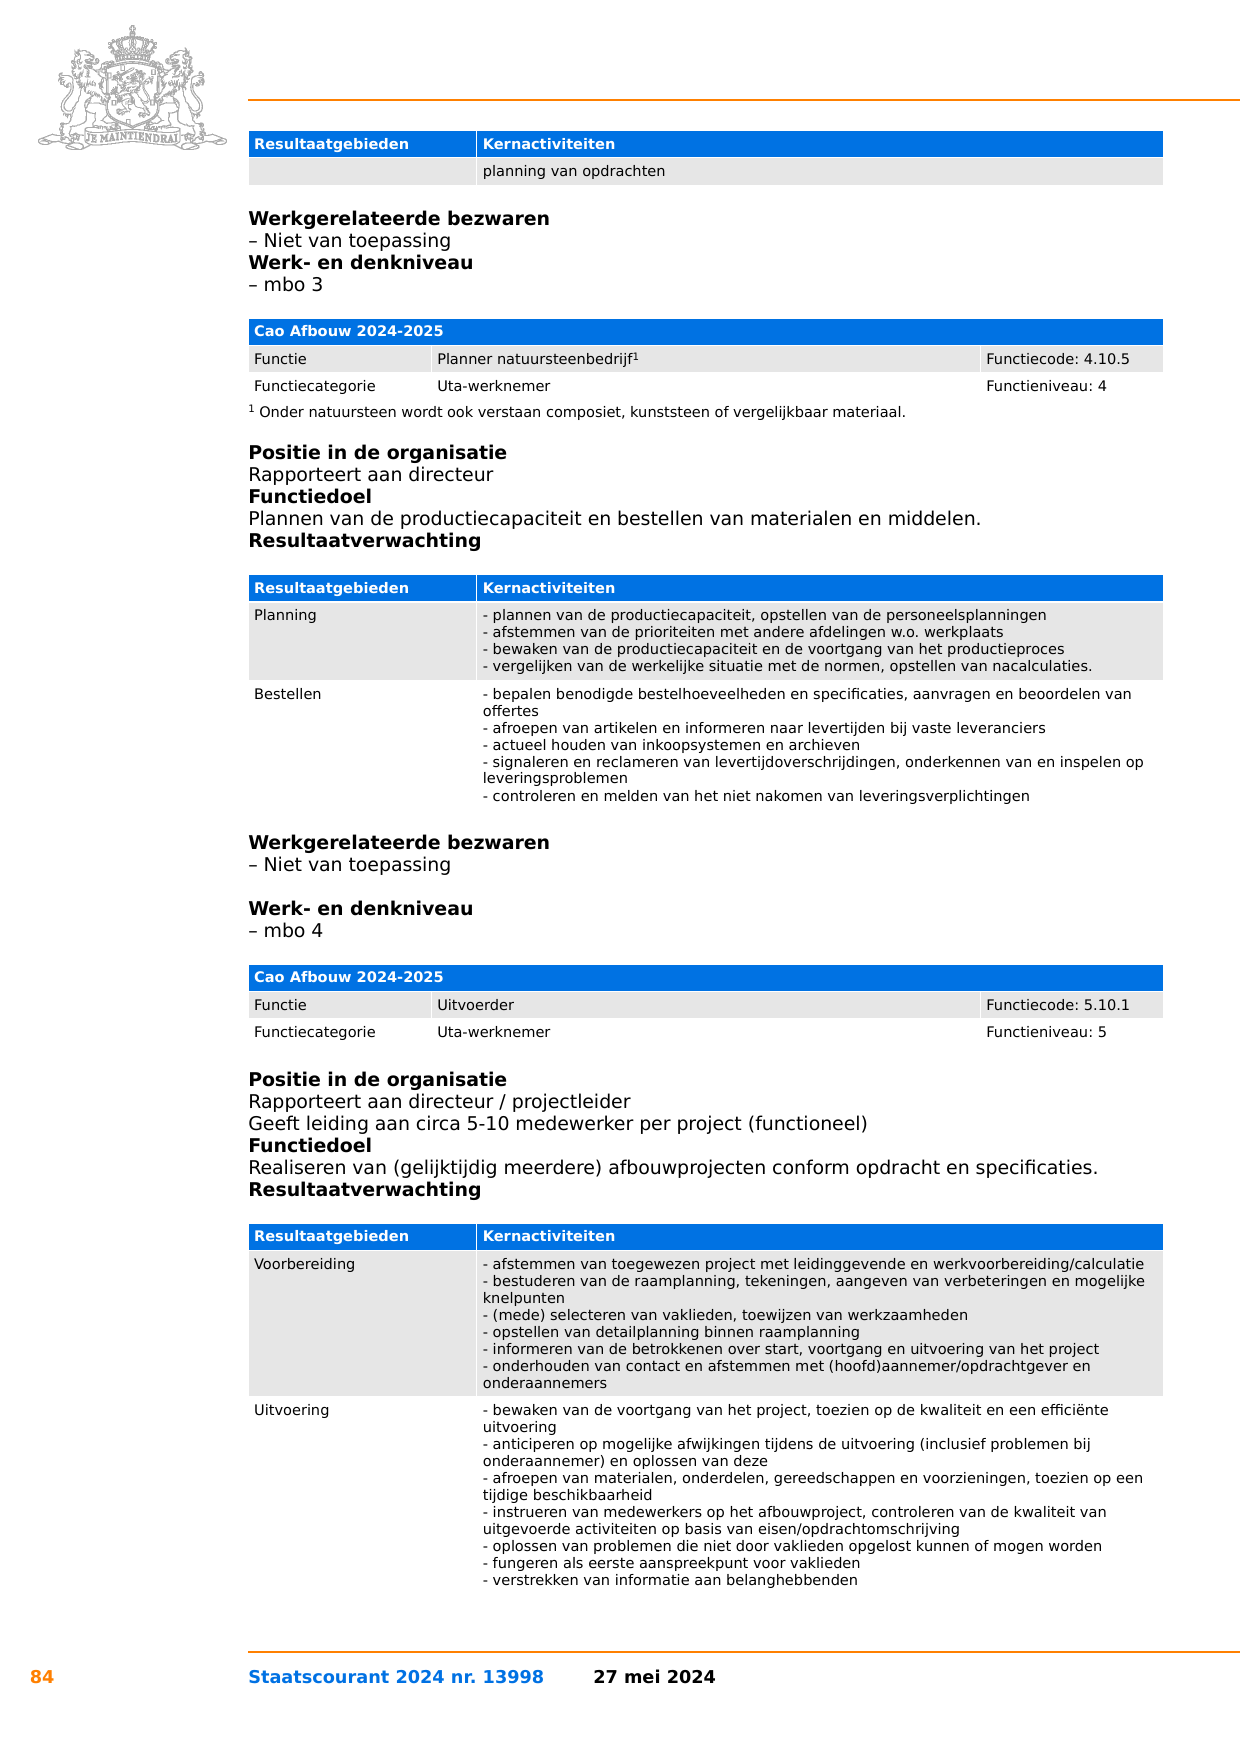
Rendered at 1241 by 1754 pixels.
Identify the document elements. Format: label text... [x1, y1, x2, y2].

table_cell Functiecategorie [249, 1020, 431, 1046]
table_cell Functieniveau: 4 [981, 373, 1163, 399]
table_header Cao Afbouw 2024-2025 [249, 965, 1163, 991]
text Realiseren van (gelijktijdig meerdere) afbouwprojecten conform opdracht en specificaties. [248, 1157, 1163, 1179]
table_cell Uitvoering [249, 1397, 476, 1593]
table_cell Functie [249, 992, 431, 1018]
text – mbo 3 [248, 273, 1163, 296]
text – Niet van toepassing [248, 229, 1163, 252]
text Functiedoel [248, 1135, 1163, 1157]
table_cell Functie [249, 346, 431, 372]
table_cell - afstemmen van toegewezen project met leidinggevende en werkvoorbereiding/calculatie - bestuderen van de raamplanning, tekeningen, aangeven van verbeteringen en mogelijke knelpunten - (mede) selecteren van vaklieden, toewijzen van werkzaamheden - opstellen van detailplanning binnen raamplanning - informeren van de betrokkenen over start, voortgang en uitvoering van het project - onderhouden van contact en afstemmen met (hoofd)aannemer/opdrachtgever en onderaannemers [477, 1251, 1163, 1396]
text Geeft leiding aan circa 5-10 medewerker per project (functioneel) [248, 1113, 1163, 1135]
table_cell [249, 158, 476, 185]
text Resultaatverwachting [248, 530, 1163, 552]
table_header Kernactiviteiten [477, 1224, 1163, 1250]
table_cell Bestellen [249, 681, 476, 809]
table_cell - plannen van de productiecapaciteit, opstellen van de personeelsplanningen - afstemmen van de prioriteiten met andere afdelingen w.o. werkplaats - bewaken van de productiecapaciteit en de voortgang van het productieproces - vergelijken van de werkelijke situatie met de normen, opstellen van nacalculaties. [477, 603, 1163, 680]
table_cell Uta-werknemer [432, 373, 980, 399]
table_header Resultaatgebieden [249, 575, 476, 601]
table_cell planning van opdrachten [477, 158, 1163, 185]
text Werkgerelateerde bezwaren [248, 208, 1163, 229]
table_cell Functiecategorie [249, 373, 431, 399]
table_cell Planner natuursteenbedrijf1 [432, 346, 980, 372]
text – Niet van toepassing [248, 854, 1163, 876]
table_cell Functiecode: 5.10.1 [981, 992, 1163, 1018]
text Werk- en denkniveau [248, 252, 1163, 273]
table_header Resultaatgebieden [249, 131, 476, 157]
text Plannen van de productiecapaciteit en bestellen van materialen en middelen. [248, 508, 1163, 530]
table_header Cao Afbouw 2024-2025 [249, 319, 1163, 345]
text Resultaatverwachting [248, 1179, 1163, 1201]
table_cell Planning [249, 603, 476, 680]
text Positie in de organisatie [248, 442, 1163, 464]
text Rapporteert aan directeur / projectleider [248, 1091, 1163, 1113]
text Functiedoel [248, 486, 1163, 508]
table_header Kernactiviteiten [477, 575, 1163, 601]
table_header Resultaatgebieden [249, 1224, 476, 1250]
table_cell 1 Onder natuursteen wordt ook verstaan composiet, kunststeen of vergelijkbaar materiaal. [248, 401, 1163, 420]
table_cell Functieniveau: 5 [981, 1020, 1163, 1046]
table_cell - bewaken van de voortgang van het project, toezien op de kwaliteit en een efficiënte uitvoering - anticiperen op mogelijke afwijkingen tijdens de uitvoering (inclusief problemen bij onderaannemer) en oplossen van deze - afroepen van materialen, onderdelen, gereedschappen en voorzieningen, toezien op een tijdige beschikbaarheid - instrueren van medewerkers op het afbouwproject, controleren van de kwaliteit van uitgevoerde activiteiten op basis van eisen/opdrachtomschrijving - oplossen van problemen die niet door vaklieden opgelost kunnen of mogen worden - fungeren als eerste aanspreekpunt voor vaklieden - verstrekken van informatie aan belanghebbenden [477, 1397, 1163, 1593]
table_cell Functiecode: 4.10.5 [981, 346, 1163, 372]
text Werk- en denkniveau [248, 898, 1163, 920]
text Rapporteert aan directeur [248, 464, 1163, 486]
table_cell Uta-werknemer [432, 1020, 980, 1046]
text Werkgerelateerde bezwaren [248, 832, 1163, 854]
table_cell - bepalen benodigde bestelhoeveelheden en specificaties, aanvragen en beoordelen van offertes - afroepen van artikelen en informeren naar levertijden bij vaste leveranciers - actueel houden van inkoopsystemen en archieven - signaleren en reclameren van levertijdoverschrijdingen, onderkennen van en inspelen op leveringsproblemen - controleren en melden van het niet nakomen van leveringsverplichtingen [477, 681, 1163, 809]
text – mbo 4 [248, 920, 1163, 942]
table_cell Voorbereiding [249, 1251, 476, 1396]
table_cell Uitvoerder [432, 992, 980, 1018]
picture [38, 25, 227, 150]
text Positie in de organisatie [248, 1069, 1163, 1091]
table_header Kernactiviteiten [477, 131, 1163, 157]
